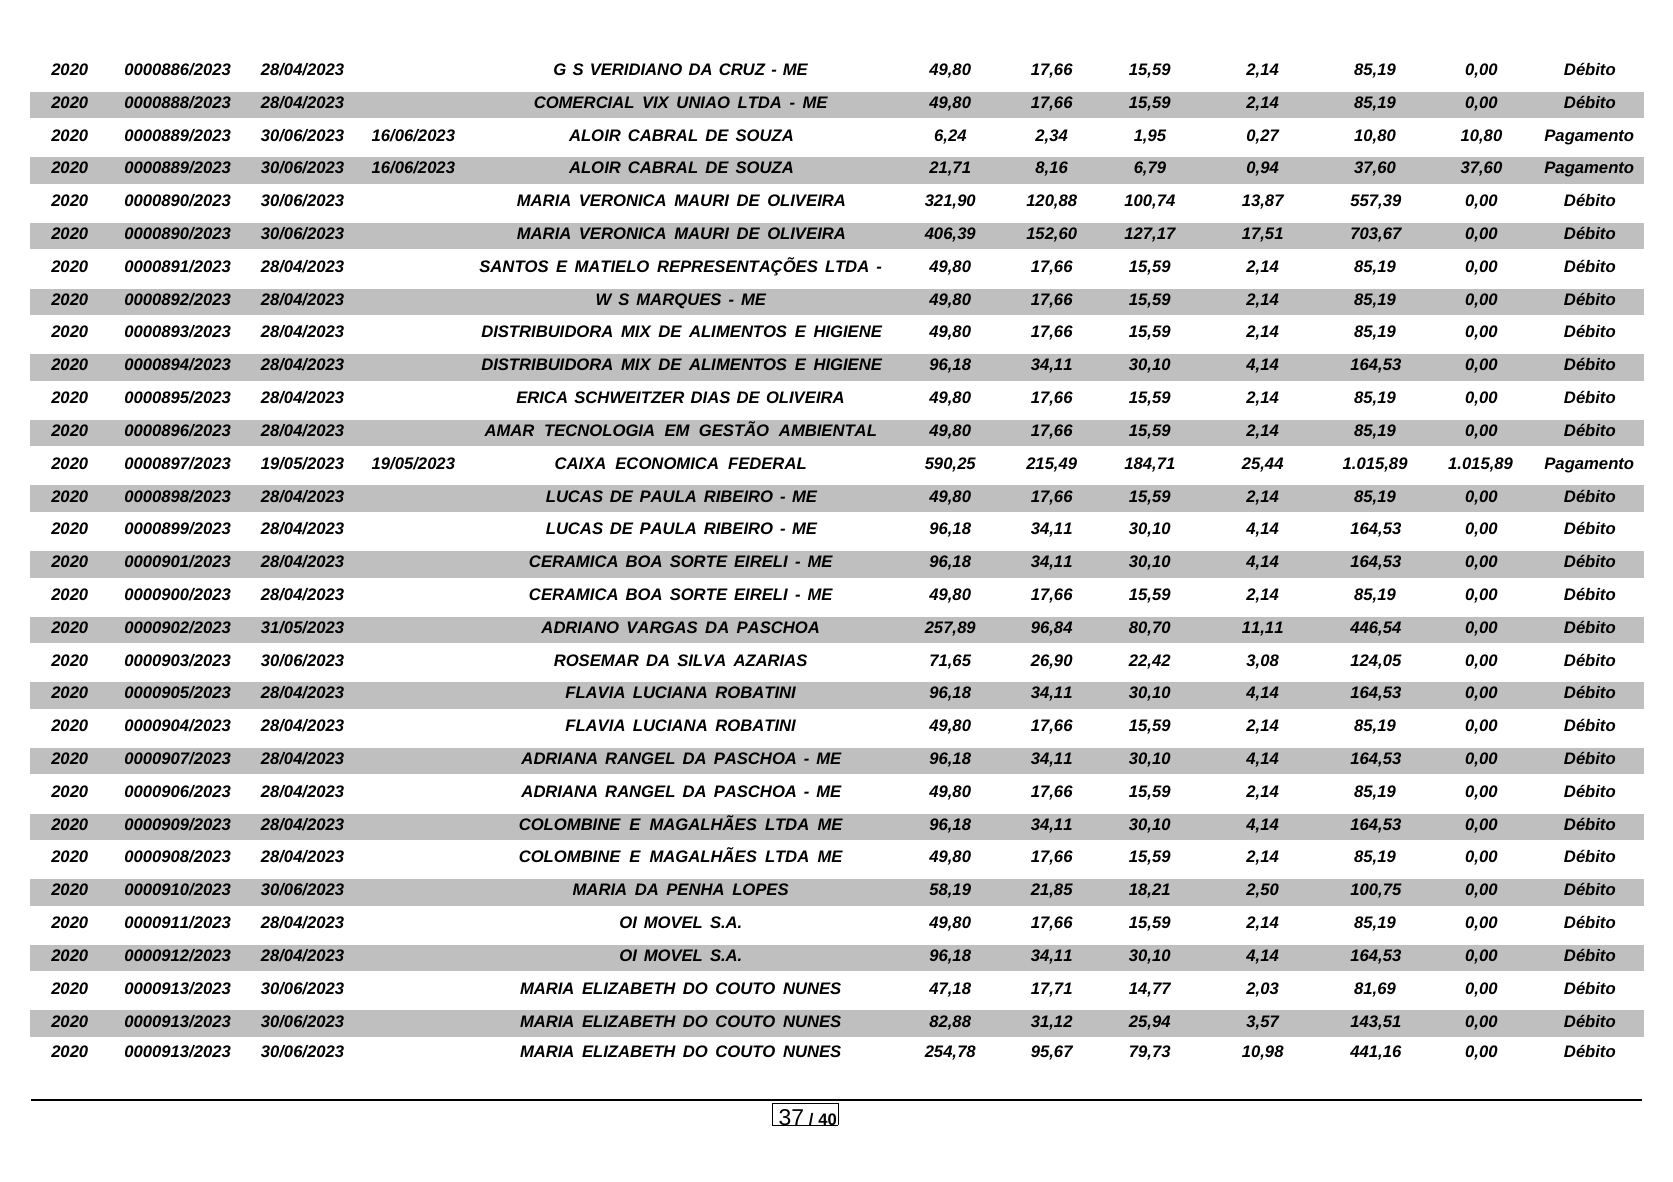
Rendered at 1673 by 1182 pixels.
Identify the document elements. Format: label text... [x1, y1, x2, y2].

table_cell 81,69 [1313, 971, 1428, 1010]
table_cell 34,11 [1001, 551, 1101, 578]
table_cell 15,59 [1101, 709, 1209, 748]
table_cell ADRIANO VARGAS DA PASCHOA [467, 617, 904, 643]
table_cell 164,53 [1313, 748, 1428, 774]
table_cell 254,78 [904, 1037, 1001, 1063]
table_cell 0000891/2023 [105, 250, 245, 288]
table_cell W S MARQUES - ME [467, 289, 904, 315]
table_cell 120,88 [1001, 184, 1101, 223]
table_cell 17,66 [1001, 578, 1101, 617]
table_cell 0,00 [1428, 682, 1527, 709]
table_cell 10,98 [1209, 1037, 1313, 1063]
table_cell 26,90 [1001, 643, 1101, 682]
table_cell 2020 [30, 420, 105, 446]
table_cell 49,80 [904, 420, 1001, 446]
table_cell Débito [1527, 748, 1644, 774]
table_cell 28/04/2023 [245, 840, 358, 879]
table_cell 30/06/2023 [245, 184, 358, 223]
table_cell 3,08 [1209, 643, 1313, 682]
table_cell [358, 840, 467, 879]
table_cell 28/04/2023 [245, 354, 358, 381]
table_cell 0000913/2023 [105, 1010, 245, 1037]
table_cell MARIA ELIZABETH DO COUTO NUNES [467, 971, 904, 1010]
table_cell 0,00 [1428, 643, 1527, 682]
table_cell ALOIR CABRAL DE SOUZA [467, 157, 904, 184]
table_cell 215,49 [1001, 446, 1101, 485]
table_cell 11,11 [1209, 617, 1313, 643]
table_header 49,80 [904, 60, 1001, 92]
table_cell 0000909/2023 [105, 814, 245, 840]
table_cell [358, 971, 467, 1010]
table_cell FLAVIA LUCIANA ROBATINI [467, 682, 904, 709]
table_cell 0,00 [1428, 945, 1527, 971]
table_cell 0000894/2023 [105, 354, 245, 381]
table_cell 2,14 [1209, 315, 1313, 354]
table_cell 19/05/2023 [358, 446, 467, 485]
table_cell 1.015,89 [1313, 446, 1428, 485]
table_cell 49,80 [904, 381, 1001, 420]
table_cell 2,34 [1001, 118, 1101, 157]
table_cell 96,18 [904, 551, 1001, 578]
table_cell 30,10 [1101, 512, 1209, 551]
table_cell [358, 485, 467, 512]
table_cell 0000906/2023 [105, 775, 245, 813]
table_cell Débito [1527, 250, 1644, 288]
table_cell 17,66 [1001, 381, 1101, 420]
table_cell 0,00 [1428, 1010, 1527, 1037]
table_cell 34,11 [1001, 512, 1101, 551]
table_cell 85,19 [1313, 709, 1428, 748]
table_cell 2020 [30, 945, 105, 971]
table_cell 28/04/2023 [245, 709, 358, 748]
table_cell 95,67 [1001, 1037, 1101, 1063]
table_cell 0,00 [1428, 289, 1527, 315]
table_cell 0,00 [1428, 840, 1527, 879]
table_cell 2,50 [1209, 879, 1313, 906]
table_cell 80,70 [1101, 617, 1209, 643]
table_cell MARIA DA PENHA LOPES [467, 879, 904, 906]
table_cell COMERCIAL VIX UNIAO LTDA - ME [467, 92, 904, 118]
table_cell LUCAS DE PAULA RIBEIRO - ME [467, 512, 904, 551]
table_cell 17,66 [1001, 775, 1101, 813]
table_cell 96,18 [904, 354, 1001, 381]
table_cell 0000913/2023 [105, 971, 245, 1010]
table_cell 28/04/2023 [245, 682, 358, 709]
table_cell [358, 748, 467, 774]
table_cell 13,87 [1209, 184, 1313, 223]
table_cell Débito [1527, 617, 1644, 643]
table_cell 85,19 [1313, 775, 1428, 813]
table_cell 0,00 [1428, 748, 1527, 774]
table_cell 2020 [30, 709, 105, 748]
table_cell 34,11 [1001, 748, 1101, 774]
table_cell ADRIANA RANGEL DA PASCHOA - ME [467, 748, 904, 774]
table_cell 0000910/2023 [105, 879, 245, 906]
table_cell 96,18 [904, 682, 1001, 709]
table_cell AMAR TECNOLOGIA EM GESTÃO AMBIENTAL [467, 420, 904, 446]
table_cell 0,00 [1428, 971, 1527, 1010]
table_cell 2020 [30, 617, 105, 643]
table_cell 6,79 [1101, 157, 1209, 184]
table_cell 0000898/2023 [105, 485, 245, 512]
table_cell 96,18 [904, 748, 1001, 774]
table_cell 0,00 [1428, 250, 1527, 288]
table_cell Débito [1527, 814, 1644, 840]
table_cell 85,19 [1313, 92, 1428, 118]
table_cell 2020 [30, 879, 105, 906]
table_cell 30/06/2023 [245, 118, 358, 157]
table_cell 0,00 [1428, 814, 1527, 840]
table_cell Débito [1527, 643, 1644, 682]
table_cell [358, 223, 467, 249]
table_cell 34,11 [1001, 354, 1101, 381]
table_cell [358, 775, 467, 813]
table_cell 17,66 [1001, 92, 1101, 118]
table_cell 3,57 [1209, 1010, 1313, 1037]
table_cell 30,10 [1101, 945, 1209, 971]
table_cell MARIA VERONICA MAURI DE OLIVEIRA [467, 223, 904, 249]
table_cell 2,14 [1209, 578, 1313, 617]
table_header G S VERIDIANO DA CRUZ - ME [467, 60, 904, 92]
table_cell 184,71 [1101, 446, 1209, 485]
table_cell 152,60 [1001, 223, 1101, 249]
table_cell 0,00 [1428, 223, 1527, 249]
table_cell 0000904/2023 [105, 709, 245, 748]
table_cell 164,53 [1313, 512, 1428, 551]
table_cell [358, 578, 467, 617]
table_cell Débito [1527, 184, 1644, 223]
table_cell 28/04/2023 [245, 551, 358, 578]
table_cell 79,73 [1101, 1037, 1209, 1063]
table_cell Débito [1527, 879, 1644, 906]
table_cell OI MOVEL S.A. [467, 945, 904, 971]
table_cell 0,00 [1428, 879, 1527, 906]
table_cell 0000889/2023 [105, 118, 245, 157]
table_cell [358, 682, 467, 709]
table_cell 85,19 [1313, 315, 1428, 354]
table_cell 0,00 [1428, 709, 1527, 748]
table_cell 17,66 [1001, 250, 1101, 288]
table_cell 2,14 [1209, 250, 1313, 288]
table_cell 6,24 [904, 118, 1001, 157]
table_cell 30/06/2023 [245, 1037, 358, 1063]
table_cell 2020 [30, 814, 105, 840]
table_cell 0,00 [1428, 512, 1527, 551]
table_cell Débito [1527, 775, 1644, 813]
table_cell 28/04/2023 [245, 578, 358, 617]
table_cell 49,80 [904, 485, 1001, 512]
table_header Débito [1527, 60, 1644, 92]
table_cell 15,59 [1101, 420, 1209, 446]
table_cell [358, 420, 467, 446]
table_cell 124,05 [1313, 643, 1428, 682]
table_cell 2,03 [1209, 971, 1313, 1010]
table_cell 2020 [30, 748, 105, 774]
table_cell 17,66 [1001, 709, 1101, 748]
table_cell 0,00 [1428, 906, 1527, 945]
table_cell [358, 354, 467, 381]
table_cell 8,16 [1001, 157, 1101, 184]
table_cell 2020 [30, 643, 105, 682]
table_cell 28/04/2023 [245, 814, 358, 840]
table_cell 0,00 [1428, 775, 1527, 813]
table_cell 28/04/2023 [245, 420, 358, 446]
table_cell 0000903/2023 [105, 643, 245, 682]
table_cell 49,80 [904, 92, 1001, 118]
table_cell 30,10 [1101, 551, 1209, 578]
table_cell 2020 [30, 446, 105, 485]
table_cell 2,14 [1209, 381, 1313, 420]
table_cell 2020 [30, 184, 105, 223]
table_cell 446,54 [1313, 617, 1428, 643]
table_cell 0,00 [1428, 551, 1527, 578]
table_cell 0000889/2023 [105, 157, 245, 184]
table_cell Débito [1527, 578, 1644, 617]
table_cell 2020 [30, 1037, 105, 1063]
table_cell Débito [1527, 92, 1644, 118]
table_cell 31/05/2023 [245, 617, 358, 643]
table_cell Débito [1527, 381, 1644, 420]
table_cell 15,59 [1101, 775, 1209, 813]
table_cell 257,89 [904, 617, 1001, 643]
table_cell 31,12 [1001, 1010, 1101, 1037]
table_cell 71,65 [904, 643, 1001, 682]
table_cell 2020 [30, 906, 105, 945]
table_cell 15,59 [1101, 906, 1209, 945]
table_cell 15,59 [1101, 315, 1209, 354]
table_cell 49,80 [904, 250, 1001, 288]
table_cell 17,71 [1001, 971, 1101, 1010]
table_cell COLOMBINE E MAGALHÃES LTDA ME [467, 814, 904, 840]
table_cell CERAMICA BOA SORTE EIRELI - ME [467, 578, 904, 617]
table_cell 85,19 [1313, 578, 1428, 617]
table_cell 34,11 [1001, 945, 1101, 971]
table_cell 17,66 [1001, 840, 1101, 879]
table_cell 30,10 [1101, 748, 1209, 774]
table_cell 28/04/2023 [245, 381, 358, 420]
table_cell 2020 [30, 485, 105, 512]
table_cell 2020 [30, 578, 105, 617]
table_cell 0,27 [1209, 118, 1313, 157]
table_cell 18,21 [1101, 879, 1209, 906]
table_cell 30/06/2023 [245, 157, 358, 184]
table_cell 21,85 [1001, 879, 1101, 906]
table_cell 2020 [30, 512, 105, 551]
table_cell 28/04/2023 [245, 775, 358, 813]
table_cell 17,66 [1001, 315, 1101, 354]
table_cell 2,14 [1209, 709, 1313, 748]
table_cell 30/06/2023 [245, 643, 358, 682]
table_cell 0000912/2023 [105, 945, 245, 971]
table_cell Débito [1527, 315, 1644, 354]
table_cell 1,95 [1101, 118, 1209, 157]
table_cell 37,60 [1428, 157, 1527, 184]
table_header 17,66 [1001, 60, 1101, 92]
table_cell CAIXA ECONOMICA FEDERAL [467, 446, 904, 485]
table_cell 703,67 [1313, 223, 1428, 249]
table_cell 4,14 [1209, 945, 1313, 971]
table_cell Débito [1527, 709, 1644, 748]
table_cell 321,90 [904, 184, 1001, 223]
table_cell 58,19 [904, 879, 1001, 906]
table_cell 2020 [30, 381, 105, 420]
table_cell 2,14 [1209, 420, 1313, 446]
table_cell 0000900/2023 [105, 578, 245, 617]
table_cell [358, 381, 467, 420]
table_cell MARIA VERONICA MAURI DE OLIVEIRA [467, 184, 904, 223]
table_cell [358, 315, 467, 354]
table_cell 15,59 [1101, 381, 1209, 420]
table_cell 2020 [30, 775, 105, 813]
table_cell 0,00 [1428, 381, 1527, 420]
table_cell 30/06/2023 [245, 1010, 358, 1037]
table_cell 0000901/2023 [105, 551, 245, 578]
table_cell Pagamento [1527, 118, 1644, 157]
table_cell 2,14 [1209, 775, 1313, 813]
table_cell 2,14 [1209, 289, 1313, 315]
table_cell 0,00 [1428, 617, 1527, 643]
table_cell 49,80 [904, 578, 1001, 617]
table_cell CERAMICA BOA SORTE EIRELI - ME [467, 551, 904, 578]
table_cell 164,53 [1313, 551, 1428, 578]
table_cell [358, 617, 467, 643]
table_cell [358, 814, 467, 840]
table_cell 49,80 [904, 709, 1001, 748]
table_cell [358, 250, 467, 288]
table_cell Pagamento [1527, 157, 1644, 184]
table_cell 0000893/2023 [105, 315, 245, 354]
table_cell 143,51 [1313, 1010, 1428, 1037]
table_cell 30,10 [1101, 814, 1209, 840]
table_cell 28/04/2023 [245, 315, 358, 354]
table_cell 85,19 [1313, 381, 1428, 420]
table_cell Débito [1527, 551, 1644, 578]
table_cell 14,77 [1101, 971, 1209, 1010]
table_cell 30,10 [1101, 682, 1209, 709]
table_cell 4,14 [1209, 748, 1313, 774]
table_cell 2020 [30, 92, 105, 118]
table_cell 85,19 [1313, 485, 1428, 512]
table_cell 49,80 [904, 289, 1001, 315]
table_cell 28/04/2023 [245, 945, 358, 971]
table_cell 0000890/2023 [105, 223, 245, 249]
table_cell 2020 [30, 250, 105, 288]
table_cell 0000899/2023 [105, 512, 245, 551]
table_cell DISTRIBUIDORA MIX DE ALIMENTOS E HIGIENE [467, 315, 904, 354]
table_cell 49,80 [904, 840, 1001, 879]
table_cell 2020 [30, 840, 105, 879]
table_cell 0000896/2023 [105, 420, 245, 446]
table_cell 28/04/2023 [245, 906, 358, 945]
table_cell 0000890/2023 [105, 184, 245, 223]
table_cell Débito [1527, 354, 1644, 381]
table_cell 85,19 [1313, 840, 1428, 879]
table_cell 2,14 [1209, 485, 1313, 512]
table_header 0000886/2023 [105, 60, 245, 92]
table_cell 0,00 [1428, 315, 1527, 354]
table_cell 0,00 [1428, 184, 1527, 223]
table_cell [358, 512, 467, 551]
table_cell 28/04/2023 [245, 250, 358, 288]
table_cell 0000888/2023 [105, 92, 245, 118]
table_cell 15,59 [1101, 92, 1209, 118]
table_cell COLOMBINE E MAGALHÃES LTDA ME [467, 840, 904, 879]
table_cell 1.015,89 [1428, 446, 1527, 485]
table_cell 49,80 [904, 315, 1001, 354]
table_cell 0000902/2023 [105, 617, 245, 643]
table_cell 34,11 [1001, 682, 1101, 709]
table_cell 15,59 [1101, 485, 1209, 512]
table_cell 2020 [30, 118, 105, 157]
table_cell 28/04/2023 [245, 92, 358, 118]
table_cell 0000907/2023 [105, 748, 245, 774]
table_cell 21,71 [904, 157, 1001, 184]
table_cell 82,88 [904, 1010, 1001, 1037]
table_cell 37,60 [1313, 157, 1428, 184]
table_cell 0000911/2023 [105, 906, 245, 945]
table_cell DISTRIBUIDORA MIX DE ALIMENTOS E HIGIENE [467, 354, 904, 381]
table_cell 100,75 [1313, 879, 1428, 906]
table_cell [358, 945, 467, 971]
table_cell 2020 [30, 289, 105, 315]
table_cell [358, 906, 467, 945]
table_cell 2020 [30, 354, 105, 381]
table_cell 0,00 [1428, 420, 1527, 446]
table_cell 100,74 [1101, 184, 1209, 223]
table_header 0,00 [1428, 60, 1527, 92]
table_cell 2020 [30, 157, 105, 184]
table_cell 0,00 [1428, 92, 1527, 118]
table_cell 2020 [30, 551, 105, 578]
table_cell Débito [1527, 289, 1644, 315]
table_cell 17,66 [1001, 420, 1101, 446]
table_header 28/04/2023 [245, 60, 358, 92]
table_cell [358, 289, 467, 315]
table_cell [358, 1010, 467, 1037]
table_cell [358, 879, 467, 906]
table_header 85,19 [1313, 60, 1428, 92]
table_cell Débito [1527, 945, 1644, 971]
table_cell OI MOVEL S.A. [467, 906, 904, 945]
table_cell 2020 [30, 315, 105, 354]
table_cell 406,39 [904, 223, 1001, 249]
table_cell 22,42 [1101, 643, 1209, 682]
table_cell 590,25 [904, 446, 1001, 485]
table_cell [358, 551, 467, 578]
table_cell 4,14 [1209, 354, 1313, 381]
table_cell 96,18 [904, 512, 1001, 551]
table_cell 2020 [30, 223, 105, 249]
table_cell 15,59 [1101, 289, 1209, 315]
table_cell 96,18 [904, 945, 1001, 971]
table_cell 164,53 [1313, 354, 1428, 381]
table_cell 441,16 [1313, 1037, 1428, 1063]
table_cell MARIA ELIZABETH DO COUTO NUNES [467, 1010, 904, 1037]
table_cell ERICA SCHWEITZER DIAS DE OLIVEIRA [467, 381, 904, 420]
table_cell 0000895/2023 [105, 381, 245, 420]
table_cell Débito [1527, 840, 1644, 879]
table_cell 2,14 [1209, 92, 1313, 118]
table_cell 16/06/2023 [358, 157, 467, 184]
table_cell [358, 1037, 467, 1063]
table_cell 85,19 [1313, 250, 1428, 288]
table_cell 28/04/2023 [245, 485, 358, 512]
table_cell 0000897/2023 [105, 446, 245, 485]
table_cell Débito [1527, 1010, 1644, 1037]
table_cell 0,00 [1428, 1037, 1527, 1063]
table_cell Débito [1527, 420, 1644, 446]
table_cell 2,14 [1209, 906, 1313, 945]
table_cell Débito [1527, 223, 1644, 249]
table_cell 30/06/2023 [245, 223, 358, 249]
table_cell 557,39 [1313, 184, 1428, 223]
table_cell Débito [1527, 682, 1644, 709]
table_cell SANTOS E MATIELO REPRESENTAÇÕES LTDA - [467, 250, 904, 288]
table_cell 0000908/2023 [105, 840, 245, 879]
table_cell 47,18 [904, 971, 1001, 1010]
table_cell 15,59 [1101, 578, 1209, 617]
table_cell 2020 [30, 1010, 105, 1037]
table_cell 0000892/2023 [105, 289, 245, 315]
table_header 2,14 [1209, 60, 1313, 92]
table_cell ADRIANA RANGEL DA PASCHOA - ME [467, 775, 904, 813]
table_cell ALOIR CABRAL DE SOUZA [467, 118, 904, 157]
table_cell 15,59 [1101, 250, 1209, 288]
table_cell 2,14 [1209, 840, 1313, 879]
table_cell 4,14 [1209, 512, 1313, 551]
table_cell Pagamento [1527, 446, 1644, 485]
table_cell 34,11 [1001, 814, 1101, 840]
table_cell [358, 709, 467, 748]
table_cell 19/05/2023 [245, 446, 358, 485]
table_cell 0,00 [1428, 354, 1527, 381]
table_cell 17,51 [1209, 223, 1313, 249]
table_header 2020 [30, 60, 105, 92]
table_header 15,59 [1101, 60, 1209, 92]
table_cell 30/06/2023 [245, 879, 358, 906]
table_cell 0,00 [1428, 578, 1527, 617]
table_cell 30/06/2023 [245, 971, 358, 1010]
table_cell 0,00 [1428, 485, 1527, 512]
table_cell 17,66 [1001, 289, 1101, 315]
table_cell 4,14 [1209, 814, 1313, 840]
table_cell 85,19 [1313, 906, 1428, 945]
table_cell 49,80 [904, 775, 1001, 813]
table_cell ROSEMAR DA SILVA AZARIAS [467, 643, 904, 682]
table_cell 10,80 [1428, 118, 1527, 157]
table_cell 28/04/2023 [245, 512, 358, 551]
table_cell 85,19 [1313, 420, 1428, 446]
table_cell 49,80 [904, 906, 1001, 945]
table_cell Débito [1527, 512, 1644, 551]
table_cell 4,14 [1209, 682, 1313, 709]
table_cell 30,10 [1101, 354, 1209, 381]
table_cell 0000905/2023 [105, 682, 245, 709]
table_cell 85,19 [1313, 289, 1428, 315]
table_cell 127,17 [1101, 223, 1209, 249]
table_cell 17,66 [1001, 906, 1101, 945]
table_cell 28/04/2023 [245, 289, 358, 315]
table_cell 4,14 [1209, 551, 1313, 578]
table_cell 15,59 [1101, 840, 1209, 879]
table_cell LUCAS DE PAULA RIBEIRO - ME [467, 485, 904, 512]
table_cell 96,84 [1001, 617, 1101, 643]
table_cell FLAVIA LUCIANA ROBATINI [467, 709, 904, 748]
table_cell Débito [1527, 906, 1644, 945]
table_cell 25,44 [1209, 446, 1313, 485]
table_cell 10,80 [1313, 118, 1428, 157]
table_cell 164,53 [1313, 682, 1428, 709]
table_header [358, 60, 467, 92]
table_cell 0,94 [1209, 157, 1313, 184]
table_cell Débito [1527, 971, 1644, 1010]
table_cell 96,18 [904, 814, 1001, 840]
table_cell 164,53 [1313, 814, 1428, 840]
table_cell 2020 [30, 682, 105, 709]
table_cell 16/06/2023 [358, 118, 467, 157]
table_cell Débito [1527, 1037, 1644, 1063]
table_cell 2020 [30, 971, 105, 1010]
table_cell [358, 643, 467, 682]
table_cell 0000913/2023 [105, 1037, 245, 1063]
table_cell 164,53 [1313, 945, 1428, 971]
table_cell Débito [1527, 485, 1644, 512]
table_cell 25,94 [1101, 1010, 1209, 1037]
table_cell [358, 184, 467, 223]
table_cell MARIA ELIZABETH DO COUTO NUNES [467, 1037, 904, 1063]
table_cell 17,66 [1001, 485, 1101, 512]
table_cell 28/04/2023 [245, 748, 358, 774]
table_cell [358, 92, 467, 118]
